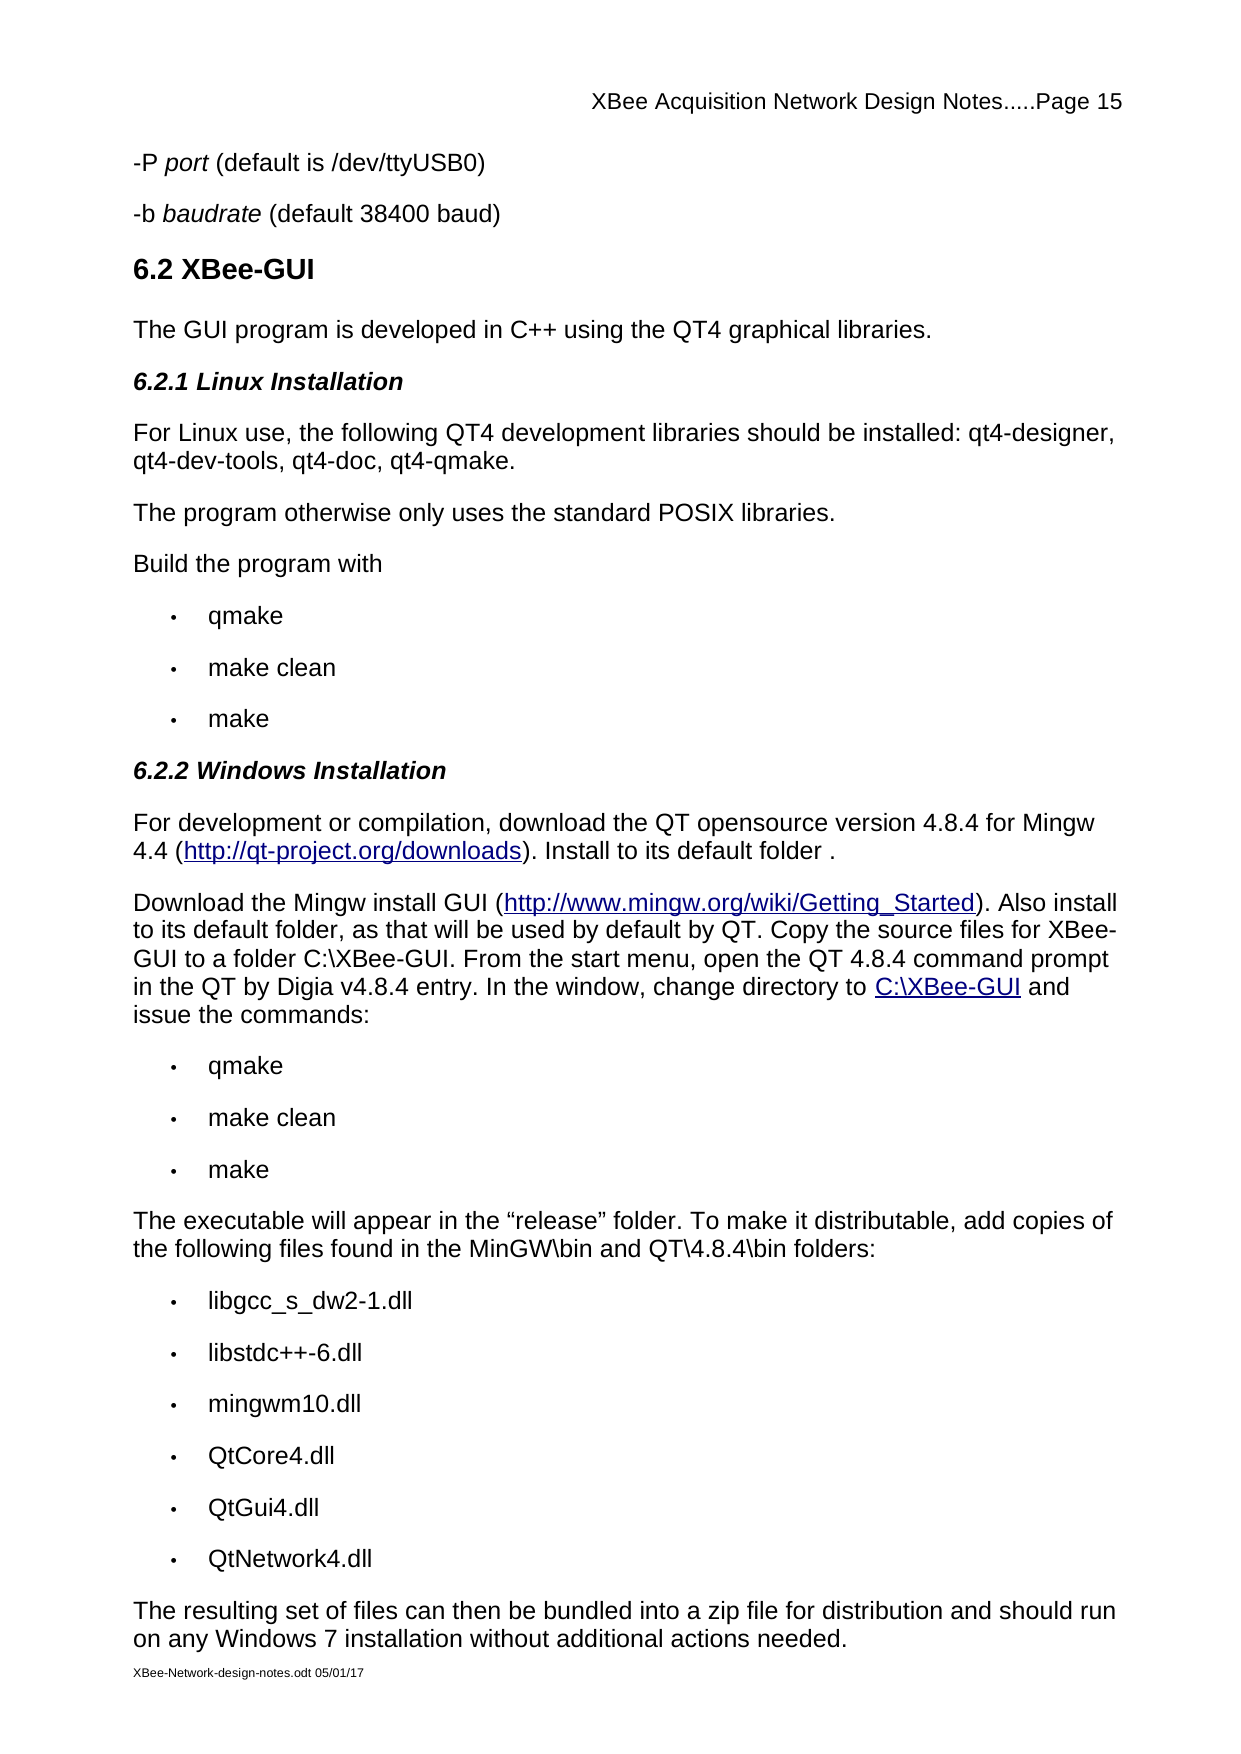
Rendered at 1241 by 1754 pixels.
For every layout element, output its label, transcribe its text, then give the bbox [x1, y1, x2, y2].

text Download the Mingw install GUI (http://www.mingw.org/wiki/Getting_Started). Also install to its default folder, as that will be used by default by QT. Copy the source files for XBee-GUI to a folder C:\XBee-GUI. From the start menu, open the QT 4.8.4 command prompt in the QT by Digia v4.8.4 entry. In the window, change directory to C:\XBee-GUI and issue the commands: [133, 888, 1123, 1028]
list QtGui4.dll [170, 1493, 1123, 1522]
text -b baudrate (default 38400 baud) [133, 200, 1123, 228]
subtitle Linux Installation [133, 367, 1123, 395]
list make [170, 1156, 1123, 1183]
list make clean [170, 1104, 1123, 1132]
text For development or compilation, download the QT opensource version 4.8.4 for Mingw 4.4 (http://qt-project.org/downloads). Install to its default folder . [133, 809, 1123, 865]
list mingwm10.dll [170, 1390, 1123, 1418]
text -P port (default is /dev/ttyUSB0) [133, 149, 1123, 177]
subtitle XBee-GUI [133, 253, 1123, 286]
list libstdc++-6.dll [170, 1338, 1123, 1367]
list qmake [170, 1052, 1123, 1080]
list QtCore4.dll [170, 1442, 1123, 1470]
text For Linux use, the following QT4 development libraries should be installed: qt4-designer, qt4-dev-tools, qt4-doc, qt4-qmake. [133, 419, 1123, 475]
subtitle Windows Installation [133, 757, 1123, 785]
text The executable will appear in the “release” folder. To make it distributable, add copies of the following files found in the MinGW\bin and QT\4.8.4\bin folders: [133, 1207, 1123, 1263]
text The program otherwise only uses the standard POSIX libraries. [133, 499, 1123, 527]
text The resulting set of files can then be bundled into a zip file for distribution and should run on any Windows 7 installation without additional actions needed. [133, 1597, 1123, 1653]
text Build the program with [133, 550, 1123, 578]
text The GUI program is developed in C++ using the QT4 graphical libraries. [133, 316, 1123, 344]
list qmake [170, 602, 1123, 630]
list libgcc_s_dw2-1.dll [170, 1287, 1123, 1315]
list QtNetwork4.dll [170, 1545, 1123, 1573]
list make [170, 705, 1123, 733]
list make clean [170, 654, 1123, 682]
